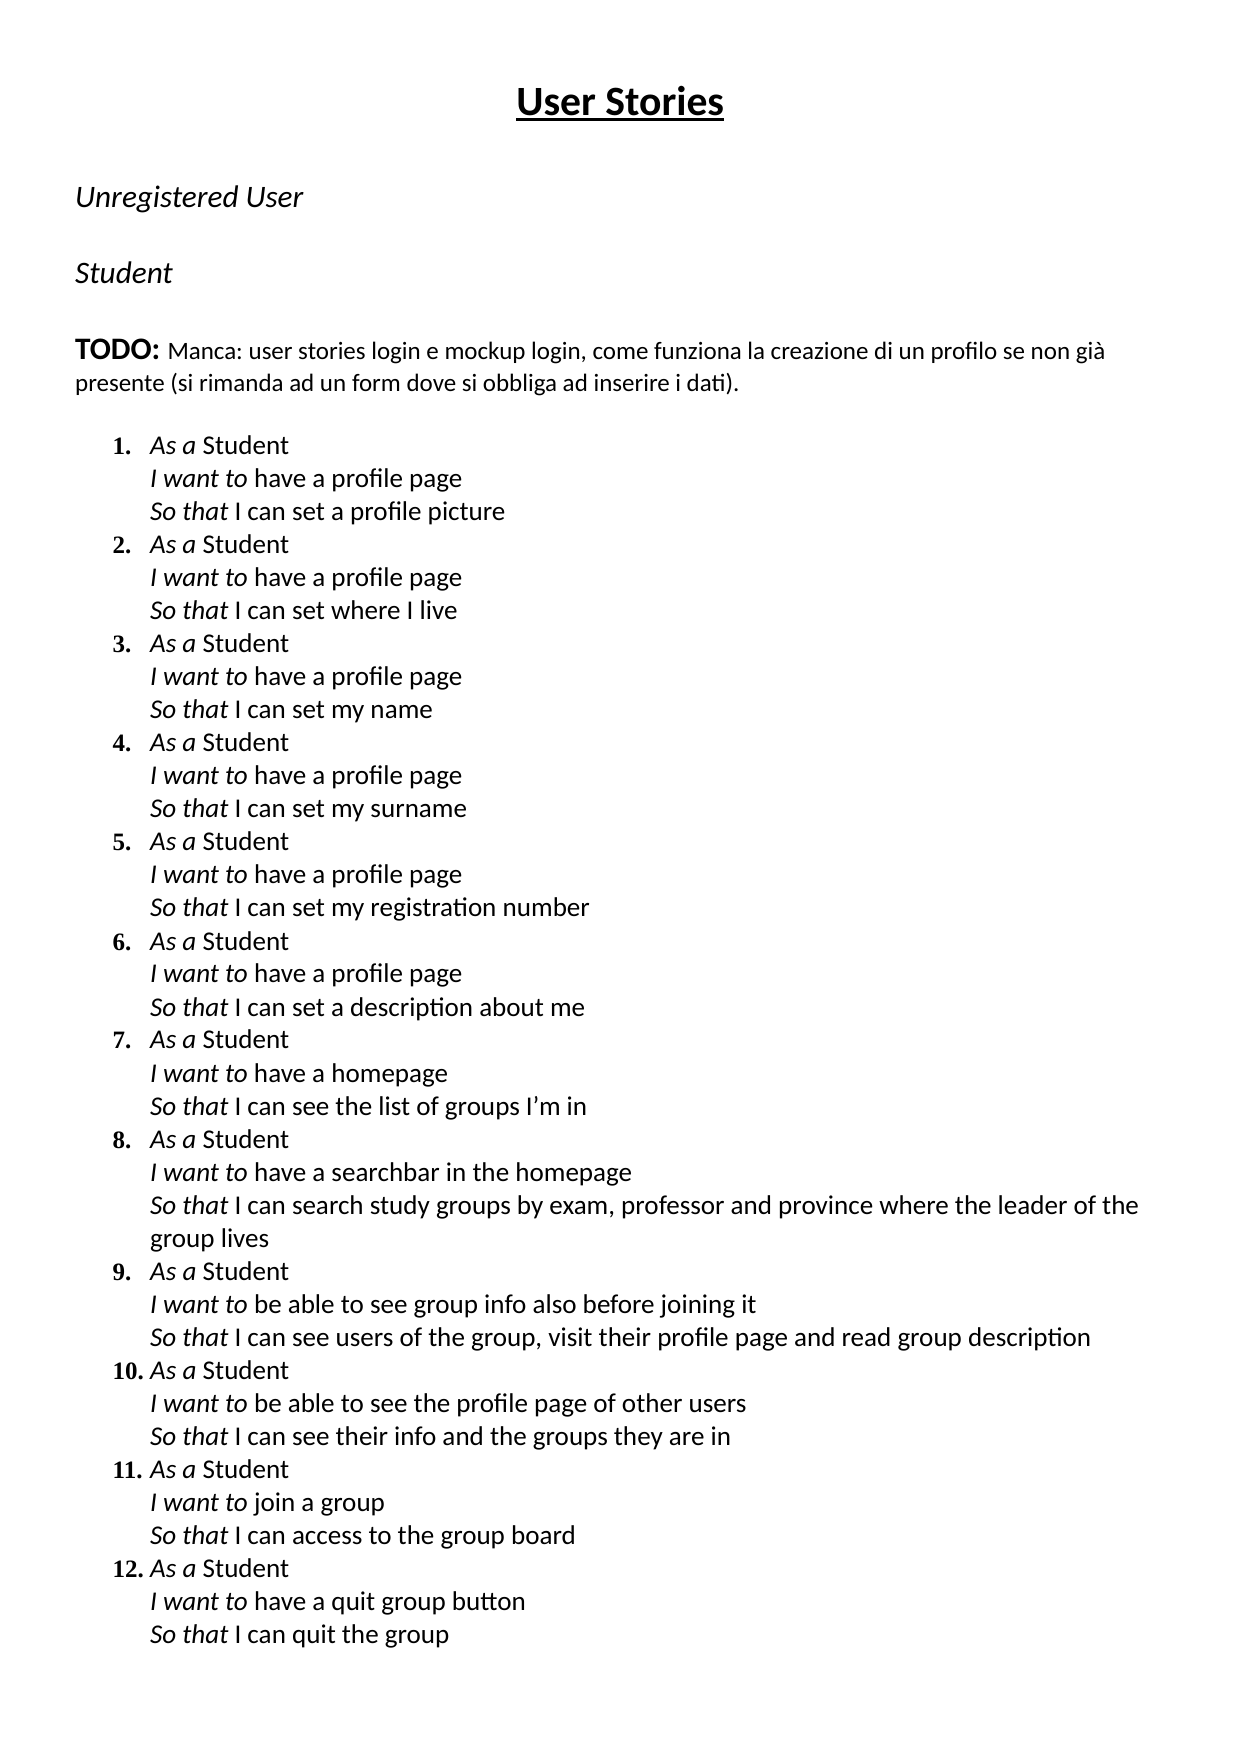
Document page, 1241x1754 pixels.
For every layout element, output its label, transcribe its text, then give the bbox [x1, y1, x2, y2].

text Unregistered User [75, 177, 1165, 215]
list As a Student I want to have a profile page So that I can set my registration number [112, 824, 1165, 924]
list As a Student I want to have a profile page So that I can set a description about me [112, 924, 1165, 1023]
list As a Student I want to have a searchbar in the homepage So that I can search study groups by exam, professor and province where the leader of the group lives [112, 1122, 1165, 1254]
list As a Student I want to have a profile page So that I can set where I live [112, 527, 1165, 626]
text TODO: Manca: user stories login e mockup login, come funziona la creazione di un profilo se non già presente (si rimanda ad un form dove si obbliga ad inserire i dati). [75, 329, 1165, 398]
text User Stories [75, 75, 1165, 126]
list As a Student I want to have a quit group button So that I can quit the group [112, 1551, 1165, 1650]
list As a Student I want to have a profile page So that I can set my surname [112, 726, 1165, 824]
list As a Student I want to have a homepage So that I can see the list of groups I’m in [112, 1023, 1165, 1122]
list As a Student I want to be able to see group info also before joining it So that I can see users of the group, visit their profile page and read group description [112, 1254, 1165, 1353]
list As a Student I want to be able to see the profile page of other users So that I can see their info and the groups they are in [112, 1353, 1165, 1452]
list As a Student I want to join a group So that I can access to the group board [112, 1452, 1165, 1551]
text Student [75, 253, 1165, 291]
list As a Student I want to have a profile page So that I can set a profile picture [112, 428, 1165, 527]
list As a Student I want to have a profile page So that I can set my name [112, 626, 1165, 726]
